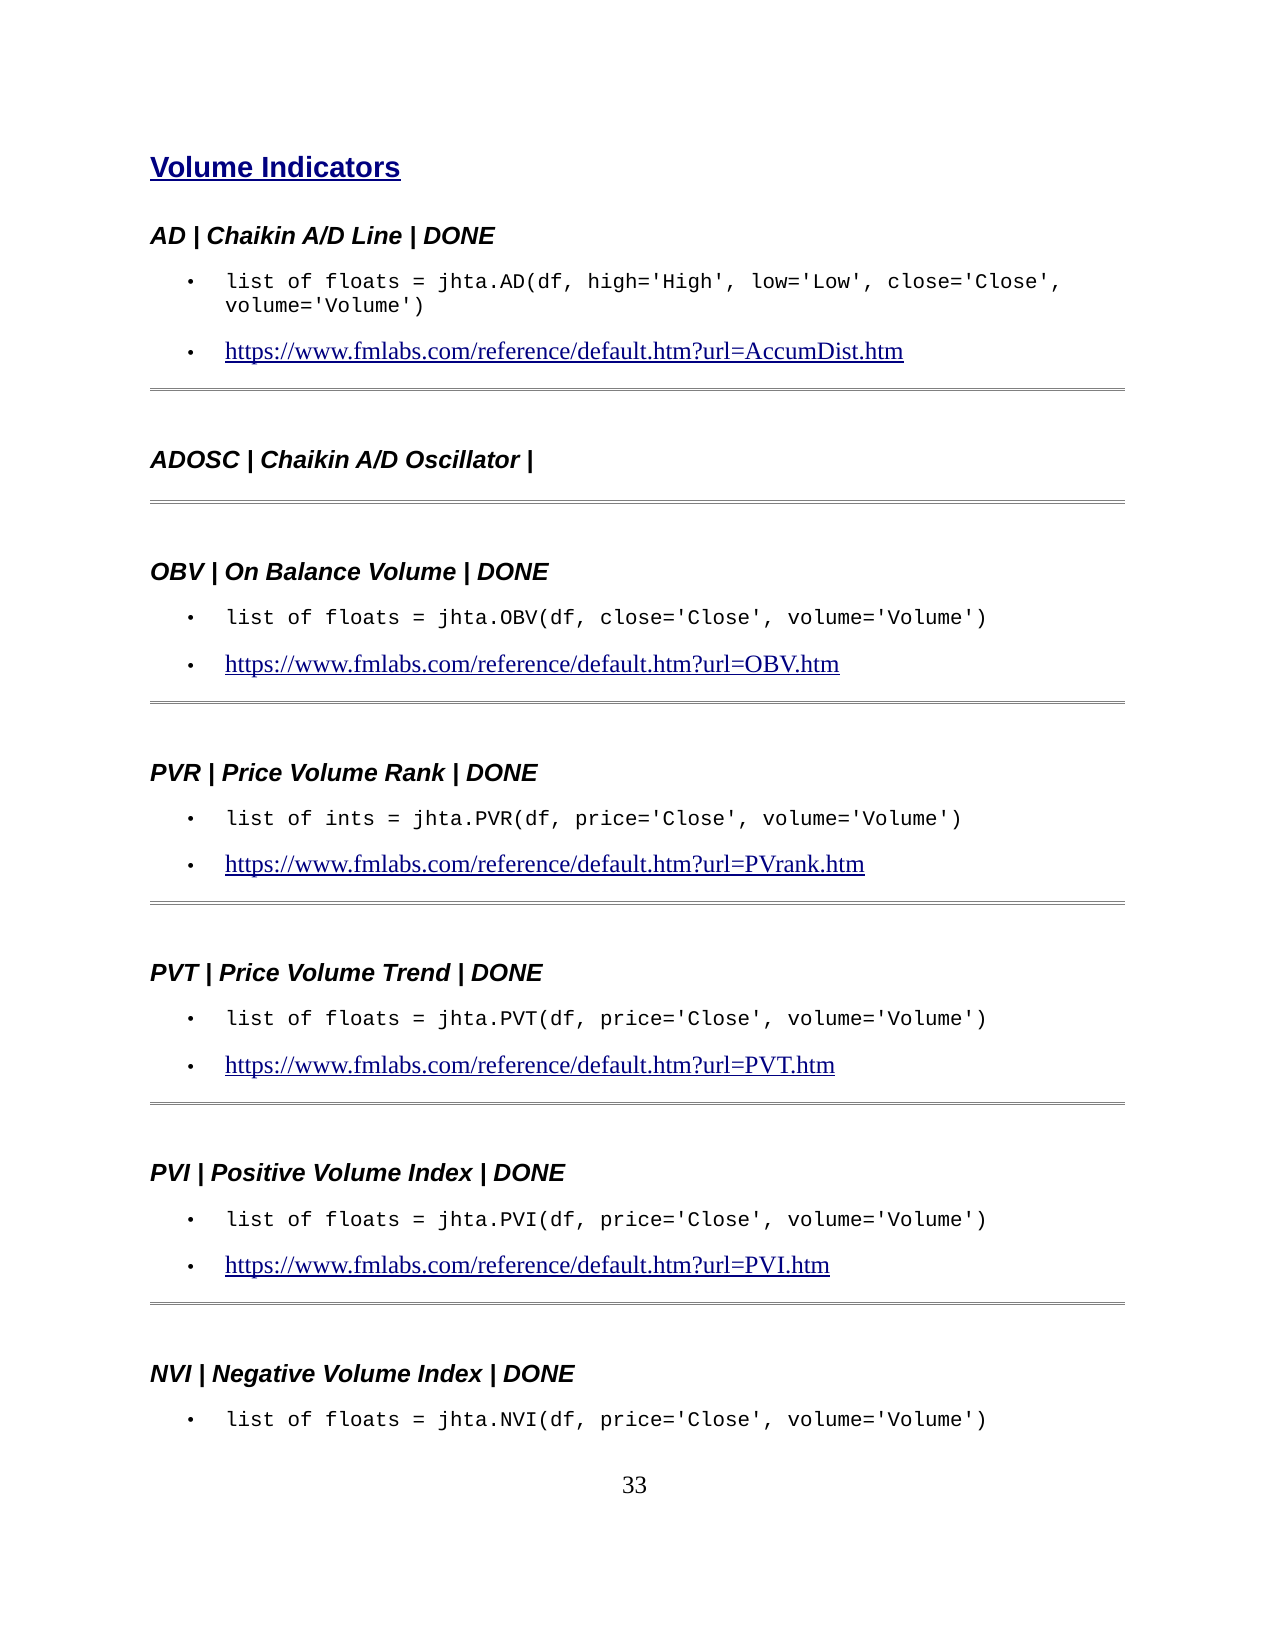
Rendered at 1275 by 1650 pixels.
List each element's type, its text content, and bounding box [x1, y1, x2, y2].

subtitle Volume Indicators [150, 150, 1125, 183]
list list of floats = jhta.PVI(df, price='Close', volume='Volume') [187, 1208, 1125, 1232]
subtitle PVT | Price Volume Trend | DONE [150, 958, 1125, 987]
list list of floats = jhta.AD(df, high='High', low='Low', close='Close', volume='Volume') [187, 271, 1125, 318]
list list of floats = jhta.NVI(df, price='Close', volume='Volume') [187, 1409, 1125, 1433]
list https://www.fmlabs.com/reference/default.htm?url=AccumDist.htm [187, 336, 1125, 365]
subtitle PVR | Price Volume Rank | DONE [150, 758, 1125, 786]
subtitle AD | Chaikin A/D Line | DONE [150, 221, 1125, 249]
subtitle PVI | Positive Volume Index | DONE [150, 1158, 1125, 1187]
list https://www.fmlabs.com/reference/default.htm?url=PVrank.htm [187, 849, 1125, 878]
list https://www.fmlabs.com/reference/default.htm?url=PVI.htm [187, 1250, 1125, 1279]
list list of ints = jhta.PVR(df, price='Close', volume='Volume') [187, 808, 1125, 831]
list list of floats = jhta.OBV(df, close='Close', volume='Volume') [187, 607, 1125, 631]
subtitle NVI | Negative Volume Index | DONE [150, 1359, 1125, 1387]
list https://www.fmlabs.com/reference/default.htm?url=PVT.htm [187, 1050, 1125, 1078]
list list of floats = jhta.PVT(df, price='Close', volume='Volume') [187, 1008, 1125, 1032]
subtitle OBV | On Balance Volume | DONE [150, 557, 1125, 586]
subtitle ADOSC | Chaikin A/D Oscillator | [150, 445, 1125, 474]
list https://www.fmlabs.com/reference/default.htm?url=OBV.htm [187, 649, 1125, 678]
